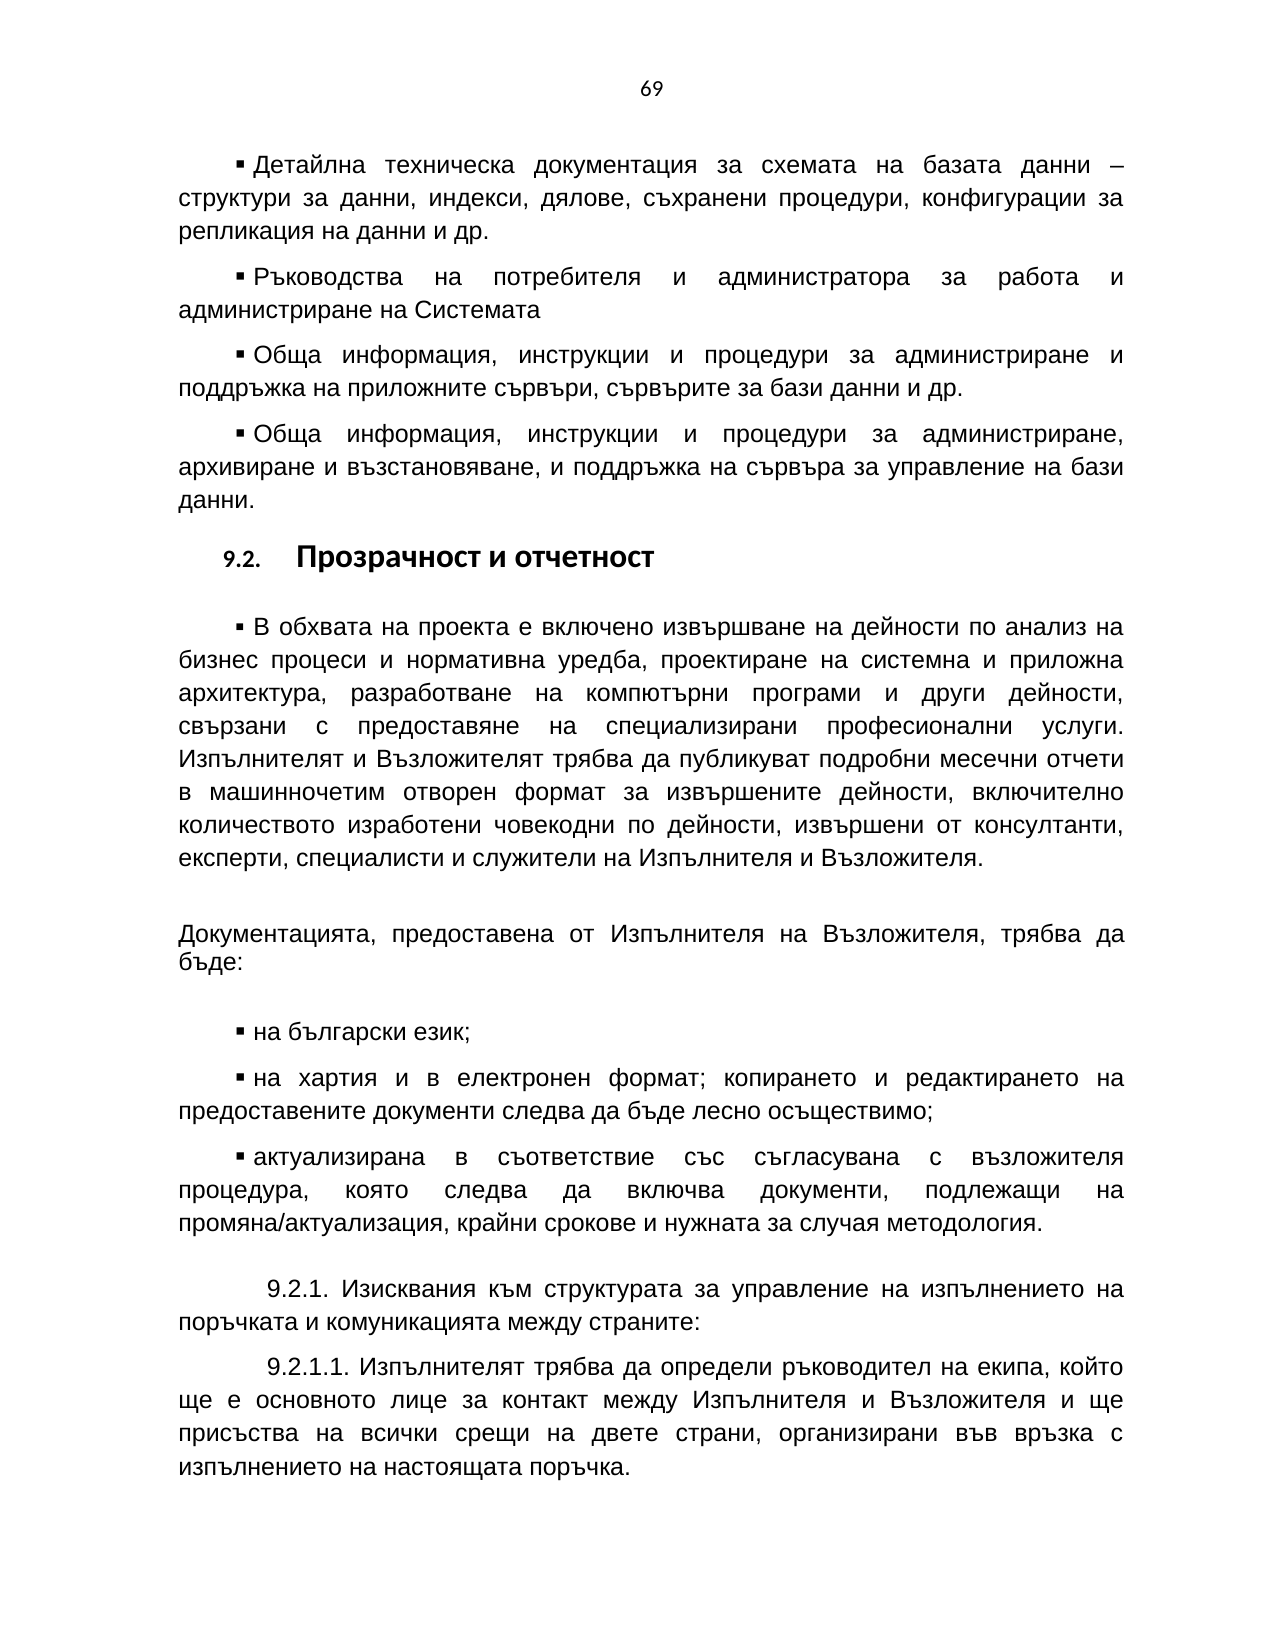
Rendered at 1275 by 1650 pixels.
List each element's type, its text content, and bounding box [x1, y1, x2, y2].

text 9.2.1. Изисквания към структурата за управление на изпълнението на поръчката и комуникацията между страните: [178, 1274, 1125, 1336]
list Обща информация, инструкции и процедури за администриране и поддръжка на приложните сървъри, сървърите за бази данни и др. [178, 340, 1125, 402]
list актуализирана в съответствие със съгласувана с възложителя процедура, която следва да включва документи, подлежащи на промяна/актуализация, крайни срокове и нужната за случая методология. [178, 1142, 1125, 1237]
text 9.2.1.1. Изпълнителят трябва да определи ръководител на екипа, който ще е основното лице за контакт между Изпълнителя и Възложителя и ще присъства на всички срещи на двете страни, организирани във връзка с изпълнението на настоящата поръчка. [178, 1352, 1125, 1480]
list Обща информация, инструкции и процедури за администриране, архивиране и възстановяване, и поддръжка на сървъра за управление на бази данни. [178, 419, 1125, 514]
subtitle Документацията, предоставена от изпълнителя на възложителя, трябва да бъде: [178, 919, 1125, 976]
subtitle Прозрачност и отчетност [222, 535, 1125, 576]
list Детайлна техническа документация за схемата на базата данни – структури за данни, индекси, дялове, съхранени процедури, конфигурации за репликация на данни и др. [178, 150, 1125, 245]
list на хартия и в електронен формат; копирането и редактирането на предоставените документи следва да бъде лесно осъществимо; [178, 1063, 1125, 1125]
list Ръководства на потребителя и администратора за работа и администриране на Системата [178, 262, 1125, 323]
list В обхвата на проекта е включено извършване на дейности по анализ на бизнес процеси и нормативна уредба, проектиране на системна и приложна архитектура, разработване на компютърни програми и други дейности, свързани с предоставяне на специализирани професионални услуги. Изпълнителят и възложителят трябва да публикуват подробни месечни отчети в машинночетим отворен формат за извършените дейности, включително количеството изработени човекодни по дейности, извършени от консултанти, експерти, специалисти и служители на изпълнителя и възложителя. [178, 612, 1125, 872]
list на български език; [178, 1017, 1125, 1046]
